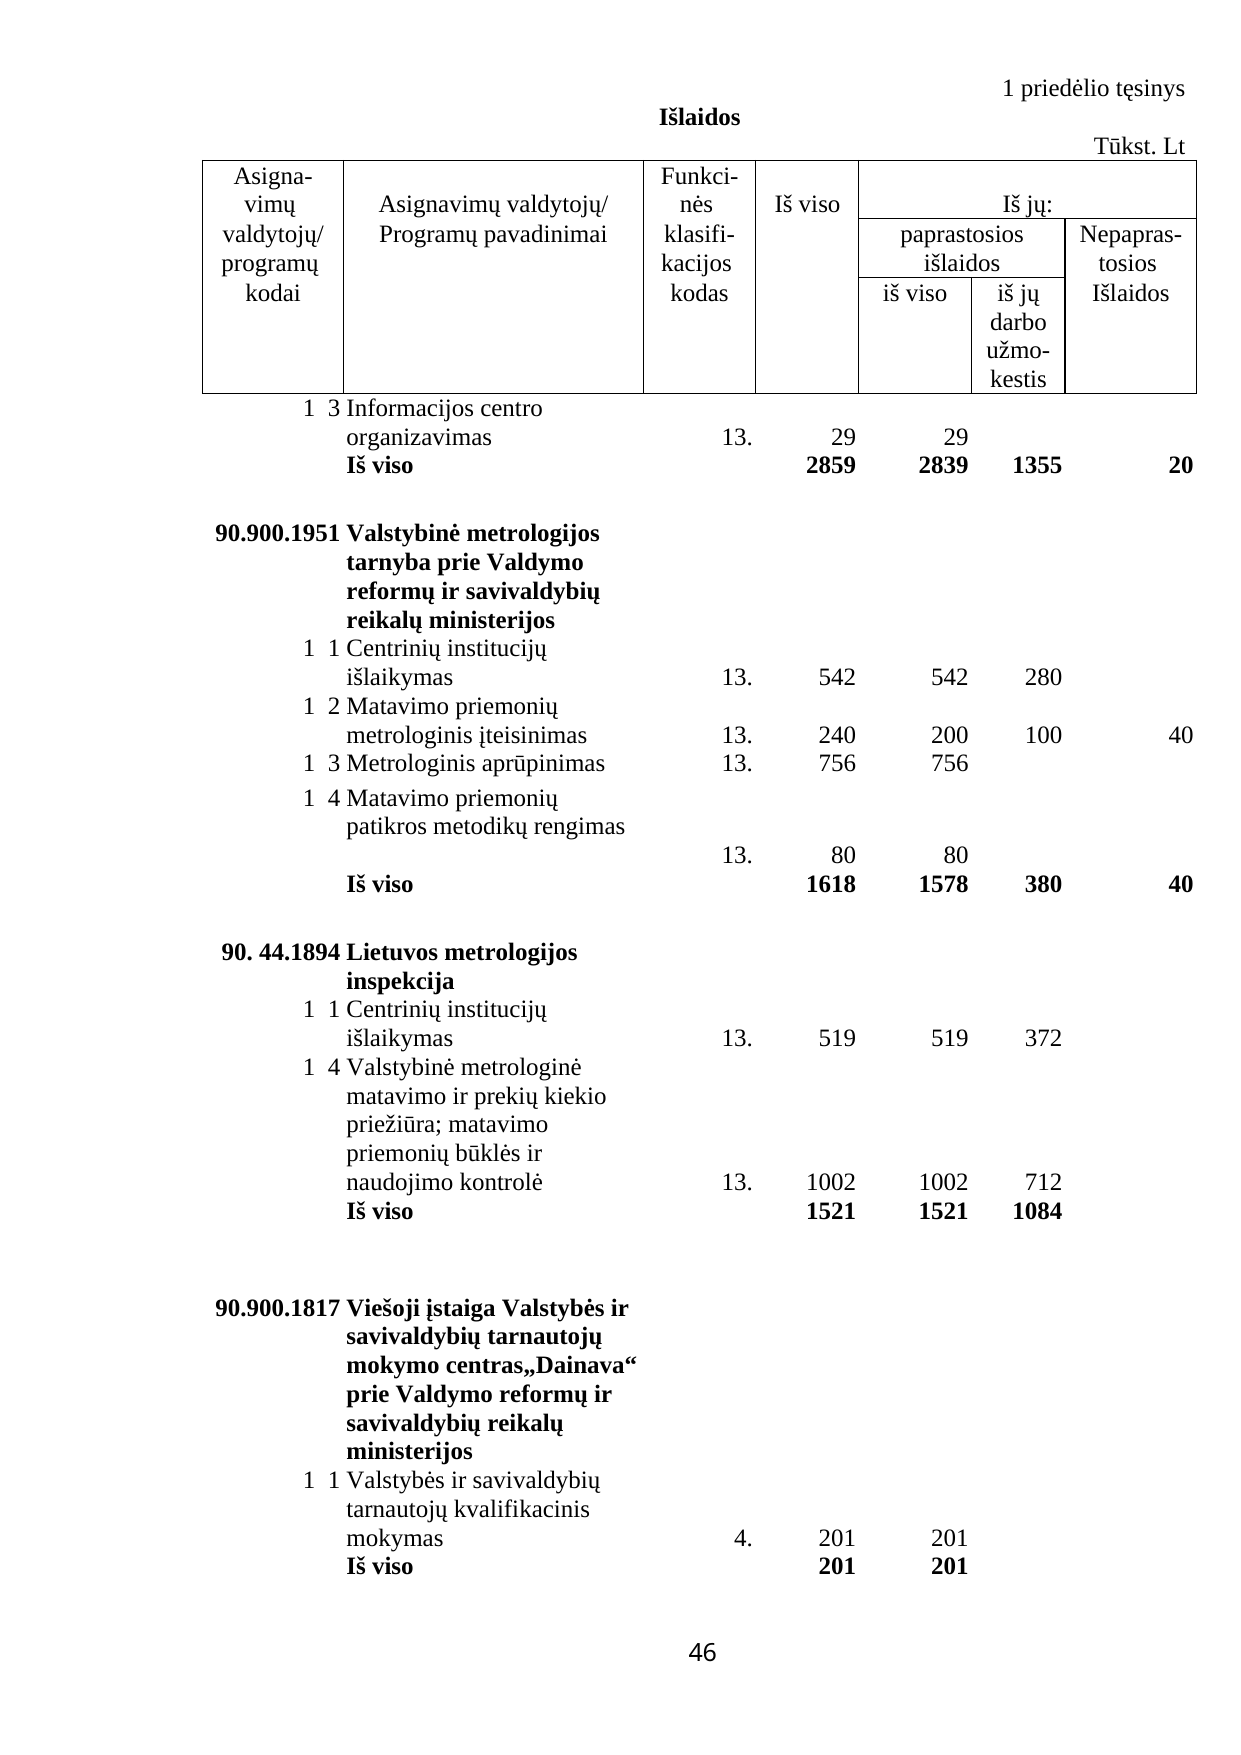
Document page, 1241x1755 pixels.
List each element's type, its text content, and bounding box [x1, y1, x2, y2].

table_cell 201 [756, 1551, 859, 1585]
table_cell [971, 749, 1065, 783]
table_cell 80 [756, 783, 859, 869]
table_cell kodai [203, 277, 343, 393]
table_cell [203, 869, 343, 903]
table_cell Iš viso [343, 450, 643, 484]
table_cell [859, 1293, 971, 1465]
table_cell [1065, 1052, 1196, 1196]
table_cell 1 4 [203, 783, 343, 869]
table_cell [643, 1585, 756, 1619]
table_cell 13. [643, 691, 756, 748]
table_cell [756, 218, 858, 277]
table_cell 90.900.1817 [203, 1293, 343, 1465]
table_cell [756, 1293, 859, 1465]
table_cell [971, 937, 1065, 994]
table_cell [1065, 634, 1196, 691]
table_cell [203, 1230, 343, 1293]
table_cell 756 [859, 749, 971, 783]
table_cell Lietuvos metrologijos inspekcija [343, 937, 643, 994]
table_cell [971, 903, 1065, 937]
table_cell [756, 277, 858, 393]
table_cell iš jų darbo užmo-kestis [972, 278, 1064, 393]
table_cell 712 [971, 1052, 1065, 1196]
table_cell 1 3 [203, 394, 343, 450]
table_cell [203, 485, 343, 518]
table_cell 200 [859, 691, 971, 748]
table_cell 13. [643, 634, 756, 691]
table_cell Nepapras-tosios [1066, 219, 1196, 277]
table_cell [643, 903, 756, 937]
table_cell Iš viso [343, 869, 643, 903]
table_cell [343, 1230, 643, 1293]
table_cell Metrologinis aprūpinimas [343, 749, 643, 783]
table_cell 542 [859, 634, 971, 691]
table_cell [643, 1551, 756, 1585]
table_cell 1 1 [203, 995, 343, 1052]
table_cell [1065, 485, 1196, 518]
table_cell [971, 1585, 1065, 1619]
table_cell Tūkst. Lt [203, 131, 1196, 160]
table_cell Iš viso [343, 1196, 643, 1230]
table_cell 4. [643, 1465, 756, 1551]
table_cell Programų pavadinimai [344, 218, 643, 277]
table_cell [203, 903, 343, 937]
table_cell 40 [1065, 691, 1196, 748]
table_cell 1 4 [203, 1052, 343, 1196]
table_cell [643, 1293, 756, 1465]
table_cell Iš jų: [859, 161, 1196, 218]
table_cell Išlaidos [203, 102, 1196, 131]
table_cell [643, 519, 756, 633]
table_cell 90. 44.1894 [203, 937, 343, 994]
table_cell 90.900.1951 [203, 519, 343, 633]
table_cell 20 [1065, 450, 1196, 484]
table_cell [971, 485, 1065, 518]
table_cell Išlaidos [1066, 277, 1196, 393]
table_cell 29 [756, 394, 859, 450]
table_cell Asigna-vimų [203, 161, 343, 218]
table_cell 13. [643, 1052, 756, 1196]
table_cell [1065, 1465, 1196, 1551]
table_cell 80 [859, 783, 971, 869]
table_cell [756, 1585, 859, 1619]
table_cell [643, 937, 756, 994]
table_cell 1521 [756, 1196, 859, 1230]
table_cell [1065, 783, 1196, 869]
table_cell [643, 869, 756, 903]
table_cell [344, 277, 643, 393]
table_cell Valstybinė metrologinė matavimo ir prekių kiekio priežiūra; matavimo priemonių būklės ir naudojimo kontrolė [343, 1052, 643, 1196]
table_cell Valstybės ir savivaldybių tarnautojų kvalifikacinis mokymas [343, 1465, 643, 1551]
table_cell [971, 783, 1065, 869]
table_cell 1578 [859, 869, 971, 903]
table_cell Centrinių institucijų išlaikymas [343, 634, 643, 691]
table_cell 201 [756, 1465, 859, 1551]
table_cell Viešoji įstaiga Valstybės ir savivaldybių tarnautojų mokymo centras„Dainava“ prie Valdymo reformų ir savivaldybių reikalų ministerijos [343, 1293, 643, 1465]
table_cell [643, 485, 756, 518]
table_cell [859, 937, 971, 994]
table_cell [1065, 1196, 1196, 1230]
table_cell 756 [756, 749, 859, 783]
table_cell [1065, 749, 1196, 783]
table_cell [971, 1465, 1065, 1551]
table_cell [756, 937, 859, 994]
table_cell 519 [859, 995, 971, 1052]
table_cell [1065, 995, 1196, 1052]
table_cell kodas [644, 277, 755, 393]
table_cell 1 1 [203, 634, 343, 691]
table_cell 2839 [859, 450, 971, 484]
table_cell [756, 519, 859, 633]
table_cell 29 [859, 394, 971, 450]
table_cell 519 [756, 995, 859, 1052]
table_cell [343, 1585, 643, 1619]
table_cell [971, 1230, 1065, 1293]
table_cell 1002 [859, 1052, 971, 1196]
table_cell [859, 903, 971, 937]
table_cell klasifi-kacijos [644, 218, 755, 277]
table_cell 2859 [756, 450, 859, 484]
table_cell [859, 1585, 971, 1619]
table_cell [859, 519, 971, 633]
table_cell 380 [971, 869, 1065, 903]
table_cell 280 [971, 634, 1065, 691]
table_cell [1065, 1230, 1196, 1293]
table_cell 1355 [971, 450, 1065, 484]
table_cell 1 3 [203, 749, 343, 783]
table_cell 13. [643, 783, 756, 869]
table_cell [971, 1293, 1065, 1465]
table_cell 542 [756, 634, 859, 691]
table_cell paprastosios išlaidos [859, 219, 1064, 277]
table_cell Iš viso [343, 1551, 643, 1585]
table_cell 372 [971, 995, 1065, 1052]
table_cell 1 1 [203, 1465, 343, 1551]
table_cell [859, 1230, 971, 1293]
table_cell [343, 903, 643, 937]
table_header 1 priedėlio tęsinys [203, 74, 1196, 102]
table_cell 240 [756, 691, 859, 748]
table_cell [643, 1196, 756, 1230]
table_cell [643, 450, 756, 484]
table_cell 1521 [859, 1196, 971, 1230]
table_cell [1065, 394, 1196, 450]
table_cell [971, 394, 1065, 450]
table_cell Centrinių institucijų išlaikymas [343, 995, 643, 1052]
table_cell 13. [643, 749, 756, 783]
table_cell 40 [1065, 869, 1196, 903]
table_cell Funkci-nės [644, 161, 755, 218]
table_cell Valstybinė metrologijos tarnyba prie Valdymo reformų ir savivaldybių reikalų ministerijos [343, 519, 643, 633]
table_cell [203, 1585, 343, 1619]
table_cell [203, 1196, 343, 1230]
table_cell iš viso [859, 278, 971, 393]
table_cell [971, 519, 1065, 633]
table_cell 1 2 [203, 691, 343, 748]
table_cell [756, 903, 859, 937]
table_cell [1065, 519, 1196, 633]
table_cell [971, 1551, 1065, 1585]
table_cell [756, 1230, 859, 1293]
table_cell [203, 450, 343, 484]
table_cell valdytojų/ programų [203, 218, 343, 277]
table_cell Matavimo priemonių patikros metodikų rengimas [343, 783, 643, 869]
table_cell [343, 485, 643, 518]
table_cell [1065, 937, 1196, 994]
table_cell Iš viso [756, 161, 858, 218]
table_cell [1065, 1585, 1196, 1619]
table_cell 13. [643, 394, 756, 450]
table_cell [859, 485, 971, 518]
table_cell 1618 [756, 869, 859, 903]
table_cell [1065, 1551, 1196, 1585]
table_cell Informacijos centro organizavimas [343, 394, 643, 450]
table_cell Matavimo priemonių metrologinis įteisinimas [343, 691, 643, 748]
table_cell [643, 1230, 756, 1293]
table_cell [1065, 903, 1196, 937]
table_cell 13. [643, 995, 756, 1052]
table_cell 201 [859, 1465, 971, 1551]
table_cell [756, 485, 859, 518]
table_cell 100 [971, 691, 1065, 748]
table_cell 1002 [756, 1052, 859, 1196]
table_cell 201 [859, 1551, 971, 1585]
table_cell Asignavimų valdytojų/ [344, 161, 643, 218]
table_cell [1065, 1293, 1196, 1465]
table_cell 1084 [971, 1196, 1065, 1230]
table_cell [203, 1551, 343, 1585]
